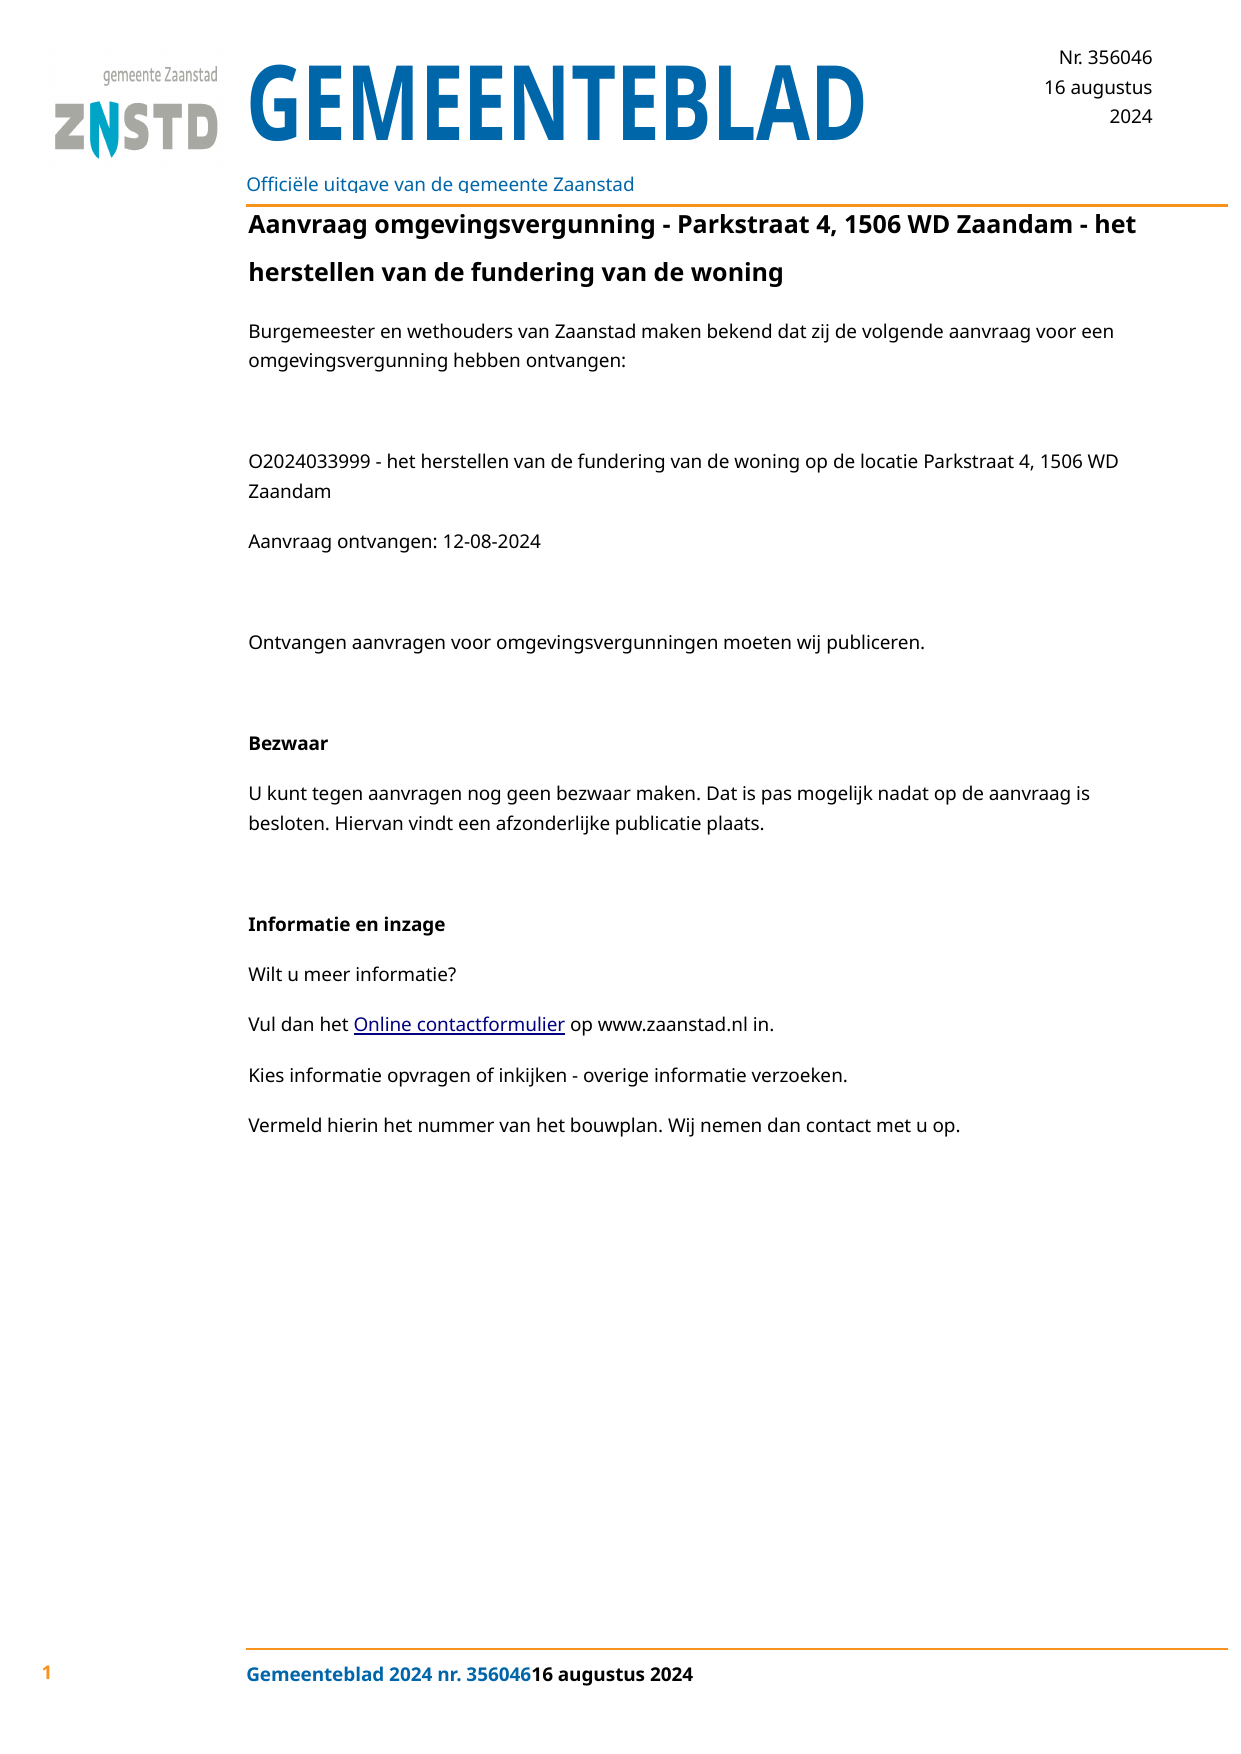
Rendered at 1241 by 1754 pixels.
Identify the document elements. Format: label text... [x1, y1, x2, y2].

text O2024033999 - het herstellen van de fundering van de woning op de locatie Parkstraat 4, 1506 WD Zaandam [248, 448, 1152, 504]
text Vermeld hierin het nummer van het bouwplan. Wij nemen dan contact met u op. [248, 1112, 1152, 1138]
text Ontvangen aanvragen voor omgevingsvergunningen moeten wij publiceren. [248, 629, 1152, 655]
text Aanvraag ontvangen: 12-08-2024 [248, 528, 1152, 554]
text Burgemeester en wethouders van Zaanstad maken bekend dat zij de volgende aanvraag voor een omgevingsvergunning hebben ontvangen: [248, 318, 1152, 373]
text Bezwaar [248, 730, 1152, 756]
text Vul dan het Online contactformulier op www.zaanstad.nl in. [248, 1012, 1152, 1037]
text Aanvraag omgevingsvergunning - Parkstraat 4, 1506 WD Zaandam - het herstellen van de fundering van de woning [248, 207, 1152, 288]
text Wilt u meer informatie? [248, 961, 1152, 987]
text Informatie en inzage [248, 911, 1152, 937]
text Kies informatie opvragen of inkijken - overige informatie verzoeken. [248, 1062, 1152, 1088]
picture [41, 47, 231, 172]
text U kunt tegen aanvragen nog geen bezwaar maken. Dat is pas mogelijk nadat op de aanvraag is besloten. Hiervan vindt een afzonderlijke publicatie plaats. [248, 780, 1152, 836]
